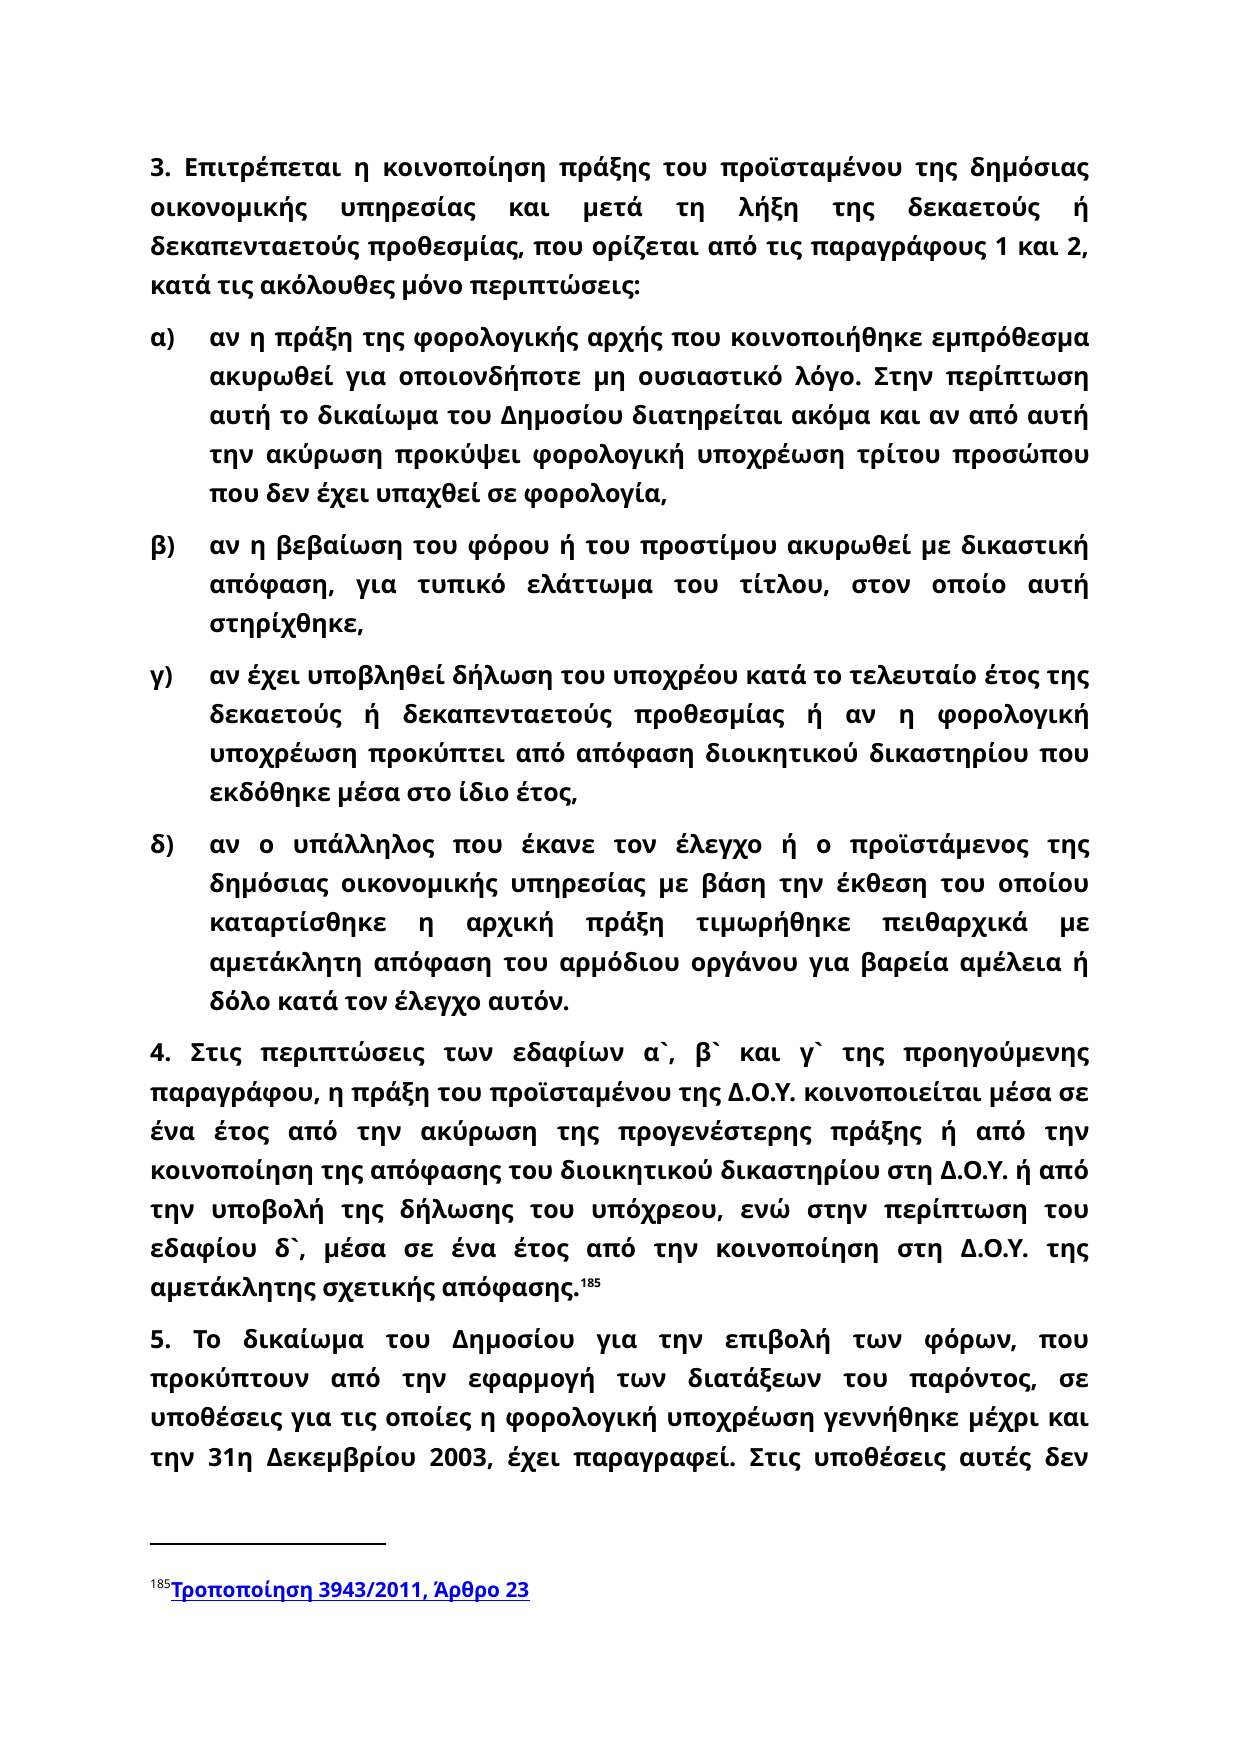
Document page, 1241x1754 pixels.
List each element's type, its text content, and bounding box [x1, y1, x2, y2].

text 4. Στις περιπτώσεις των εδαφίων α`, β` και γ` της προηγούμενης παραγράφου, η πράξη του προϊσταμένου της Δ.Ο.Υ. κοινοποιείται μέσα σε ένα έτος από την ακύρωση της προγενέστερης πράξης ή από την κοινοποίηση της απόφασης του διοικητικού δικαστηρίου στη Δ.Ο.Υ. ή από την υποβολή της δήλωσης του υπόχρεου, ενώ στην περίπτωση του εδαφίου δ`, μέσα σε ένα έτος από την κοινοποίηση στη Δ.Ο.Υ. της αμετάκλητης σχετικής απόφασης. [150, 1035, 1090, 1304]
text Τροποποίηση 3943/2011, Άρθρο 23 [150, 1576, 1090, 1604]
text 5. Το δικαίωμα του Δημοσίου για την επιβολή των φόρων, που προκύπτουν από την εφαρμογή των διατάξεων του παρόντος, σε υποθέσεις για τις οποίες η φορολογική υποχρέωση γεννήθηκε μέχρι και την 31η Δεκεμβρίου 2003, έχει παραγραφεί. Στις υποθέσεις αυτές δεν [150, 1322, 1090, 1473]
list δ) αν ο υπάλληλος που έκανε τον έλεγχο ή ο προϊστάμενος της δημόσιας οικονομικής υπηρεσίας με βάση την έκθεση του οποίου καταρτίσθηκε η αρχική πράξη τιμωρήθηκε πειθαρχικά με αμετάκλητη απόφαση του αρμόδιου οργάνου για βαρεία αμέλεια ή δόλο κατά τον έλεγχο αυτόν. [150, 827, 1090, 1017]
list β) αν η βεβαίωση του φόρου ή του προστίμου ακυρωθεί με δικαστική απόφαση, για τυπικό ελάττωμα του τίτλου, στον οποίο αυτή στηρίχθηκε, [150, 527, 1090, 640]
list α) αν η πράξη της φορολογικής αρχής που κοινοποιήθηκε εμπρόθεσμα ακυρωθεί για οποιονδήποτε μη ουσιαστικό λόγο. Στην περίπτωση αυτή το δικαίωμα του Δημοσίου διατηρείται ακόμα και αν από αυτή την ακύρωση προκύψει φορολογική υποχρέωση τρίτου προσώπου που δεν έχει υπαχθεί σε φορολογία, [150, 319, 1090, 510]
list γ) αν έχει υποβληθεί δήλωση του υποχρέου κατά το τελευταίο έτος της δεκαετούς ή δεκαπενταετούς προθεσμίας ή αν η φορολογική υποχρέωση προκύπτει από απόφαση διοικητικού δικαστηρίου που εκδόθηκε μέσα στο ίδιο έτος, [150, 657, 1090, 809]
text 3. Επιτρέπεται η κοινοποίηση πράξης του προϊσταμένου της δημόσιας οικονομικής υπηρεσίας και μετά τη λήξη της δεκαετούς ή δεκαπενταετούς προθεσμίας, που ορίζεται από τις παραγράφους 1 και 2, κατά τις ακόλουθες μόνο περιπτώσεις: [150, 150, 1090, 302]
